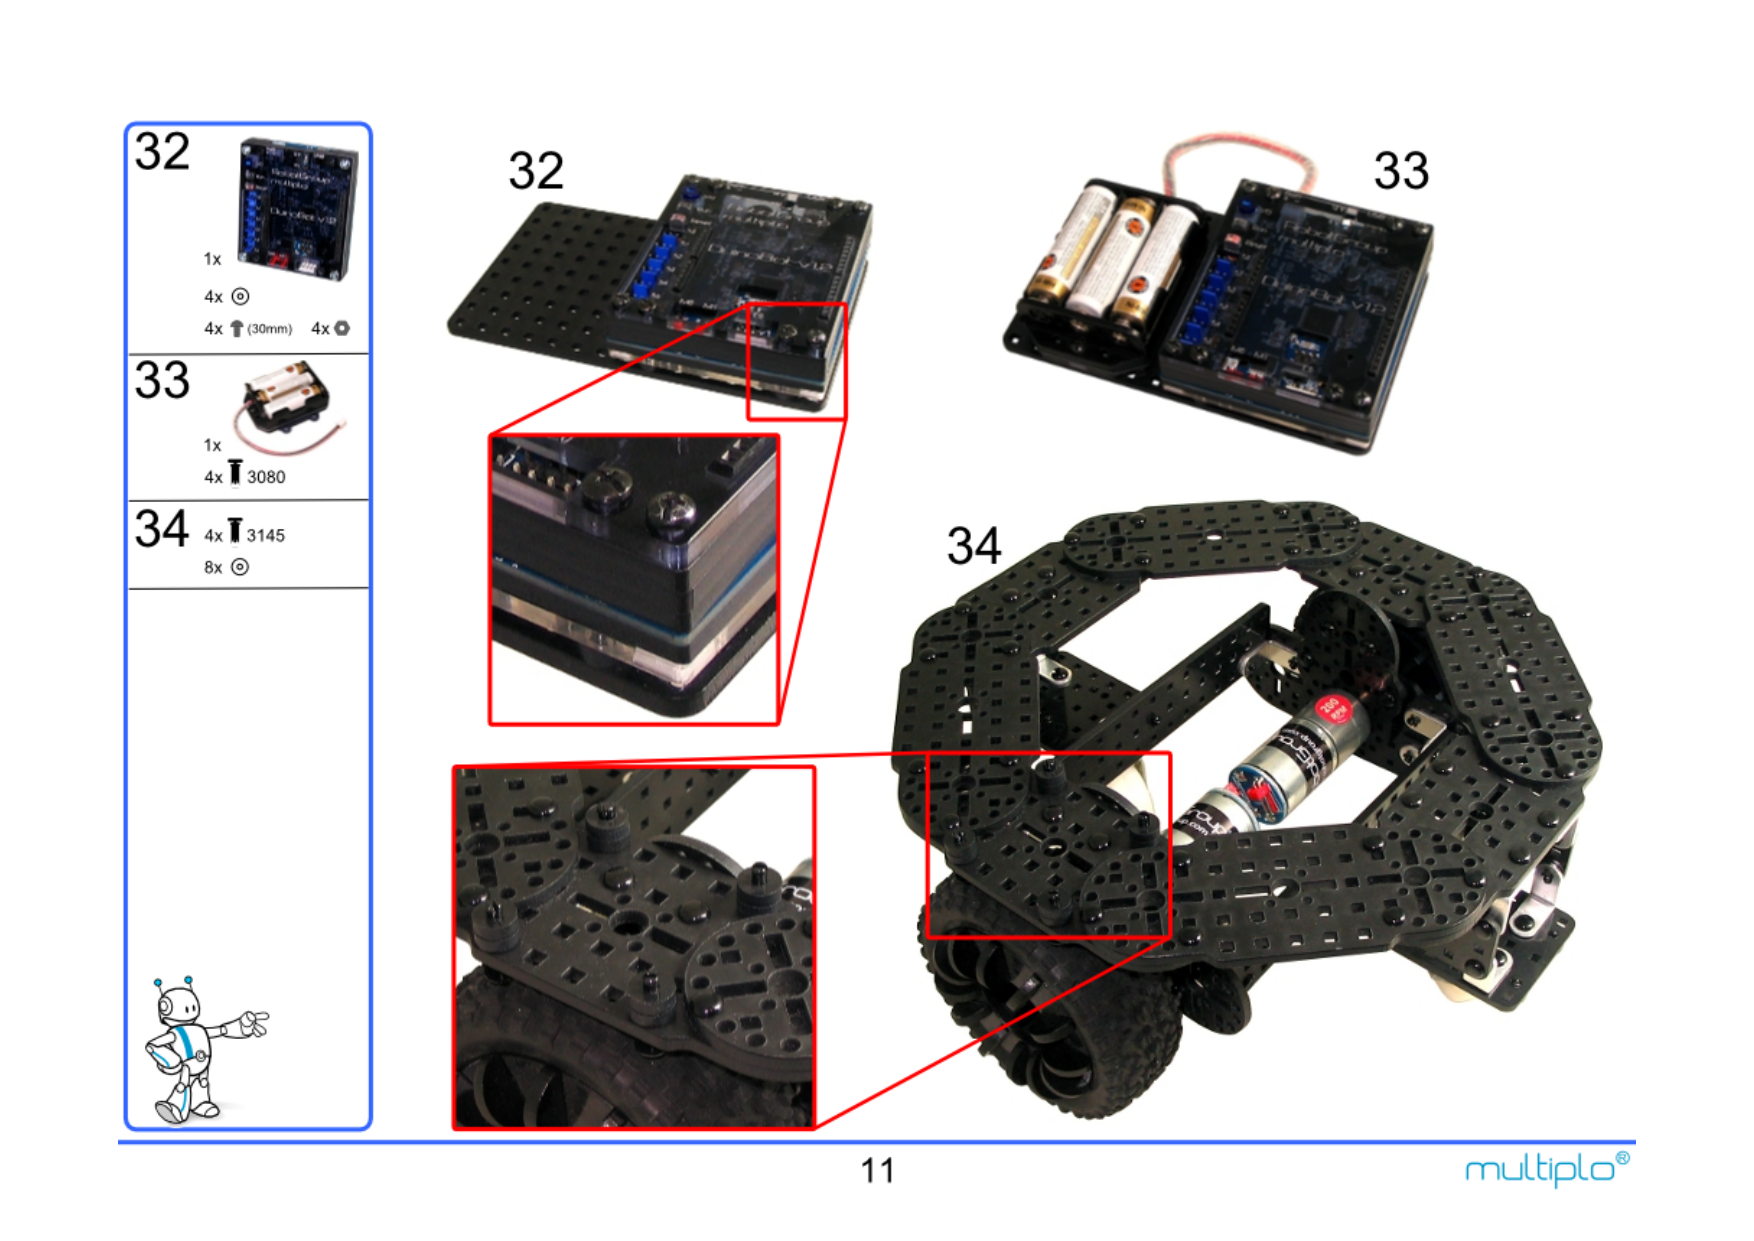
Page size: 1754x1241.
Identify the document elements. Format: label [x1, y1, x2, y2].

picture [118, 118, 1636, 1192]
